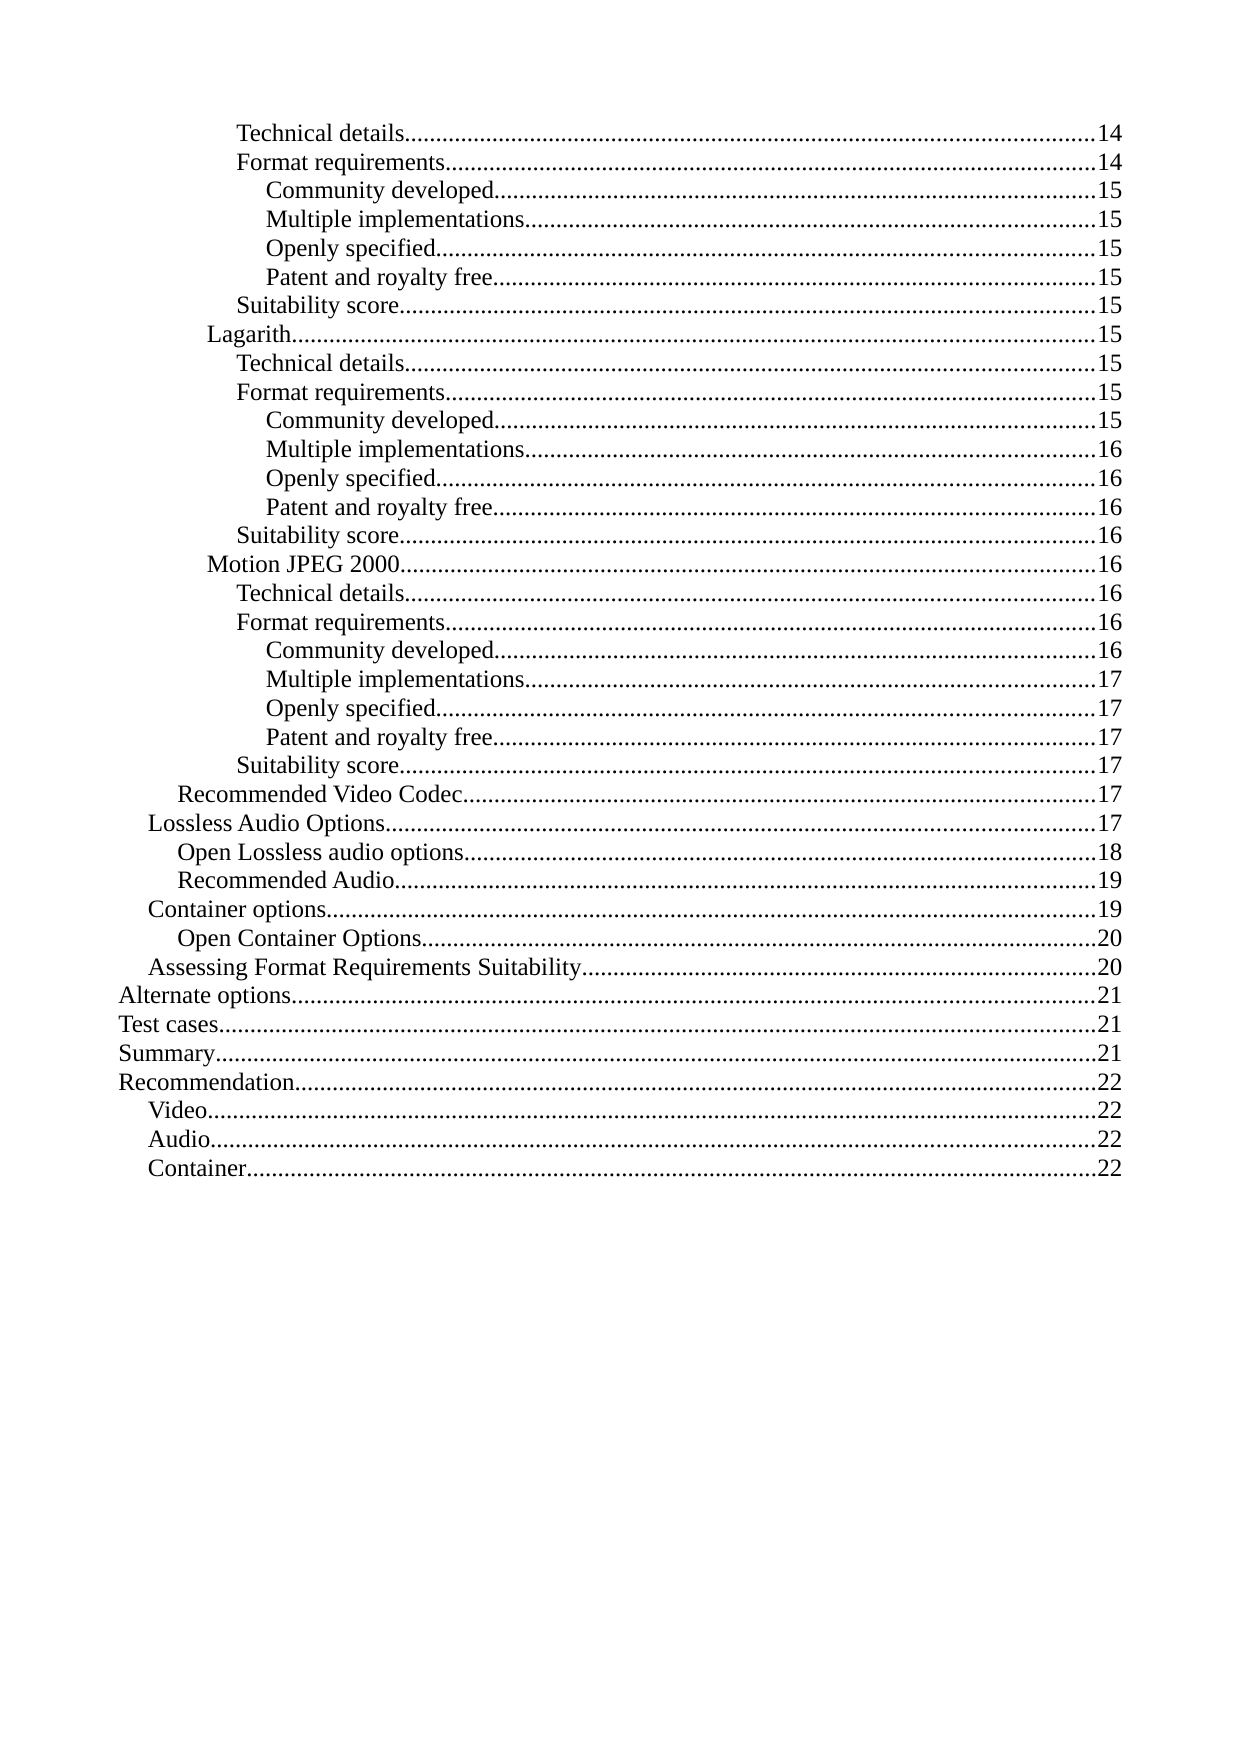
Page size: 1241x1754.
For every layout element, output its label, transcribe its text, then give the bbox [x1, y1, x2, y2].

text Community developed 16 [266, 636, 1122, 664]
text Format requirements 16 [236, 607, 1122, 636]
text Format requirements 14 [236, 147, 1122, 176]
text Patent and royalty free 16 [266, 492, 1122, 521]
text Motion JPEG 2000 16 [207, 549, 1122, 578]
text Multiple implementations 16 [266, 434, 1122, 463]
text Suitability score 15 [236, 291, 1122, 319]
text Format requirements 15 [236, 377, 1122, 406]
text Audio 22 [148, 1124, 1122, 1153]
text Patent and royalty free 17 [266, 722, 1122, 751]
text Patent and royalty free 15 [266, 262, 1122, 291]
text Container options 19 [148, 894, 1122, 923]
text Open Lossless audio options 18 [177, 837, 1122, 866]
text Container 22 [148, 1153, 1122, 1182]
text Openly specified 15 [266, 233, 1122, 262]
text Technical details 16 [236, 578, 1122, 607]
text Lagarith 15 [207, 319, 1122, 348]
text Technical details 15 [236, 348, 1122, 377]
text Summary 21 [118, 1038, 1122, 1067]
text Technical details 14 [236, 118, 1122, 147]
text Recommendation 22 [118, 1067, 1122, 1096]
text Alternate options 21 [118, 981, 1122, 1009]
text Community developed 15 [266, 176, 1122, 204]
text Openly specified 17 [266, 693, 1122, 722]
text Community developed 15 [266, 406, 1122, 434]
text Openly specified 16 [266, 463, 1122, 492]
text Assessing Format Requirements Suitability 20 [148, 952, 1122, 981]
text Video 22 [148, 1096, 1122, 1124]
text Multiple implementations 17 [266, 664, 1122, 693]
text Lossless Audio Options 17 [148, 808, 1122, 837]
text Recommended Audio 19 [177, 866, 1122, 894]
text Open Container Options 20 [177, 923, 1122, 952]
text Suitability score 17 [236, 751, 1122, 779]
text Suitability score 16 [236, 521, 1122, 549]
text Multiple implementations 15 [266, 204, 1122, 233]
text Recommended Video Codec 17 [177, 779, 1122, 808]
text Test cases 21 [118, 1009, 1122, 1038]
